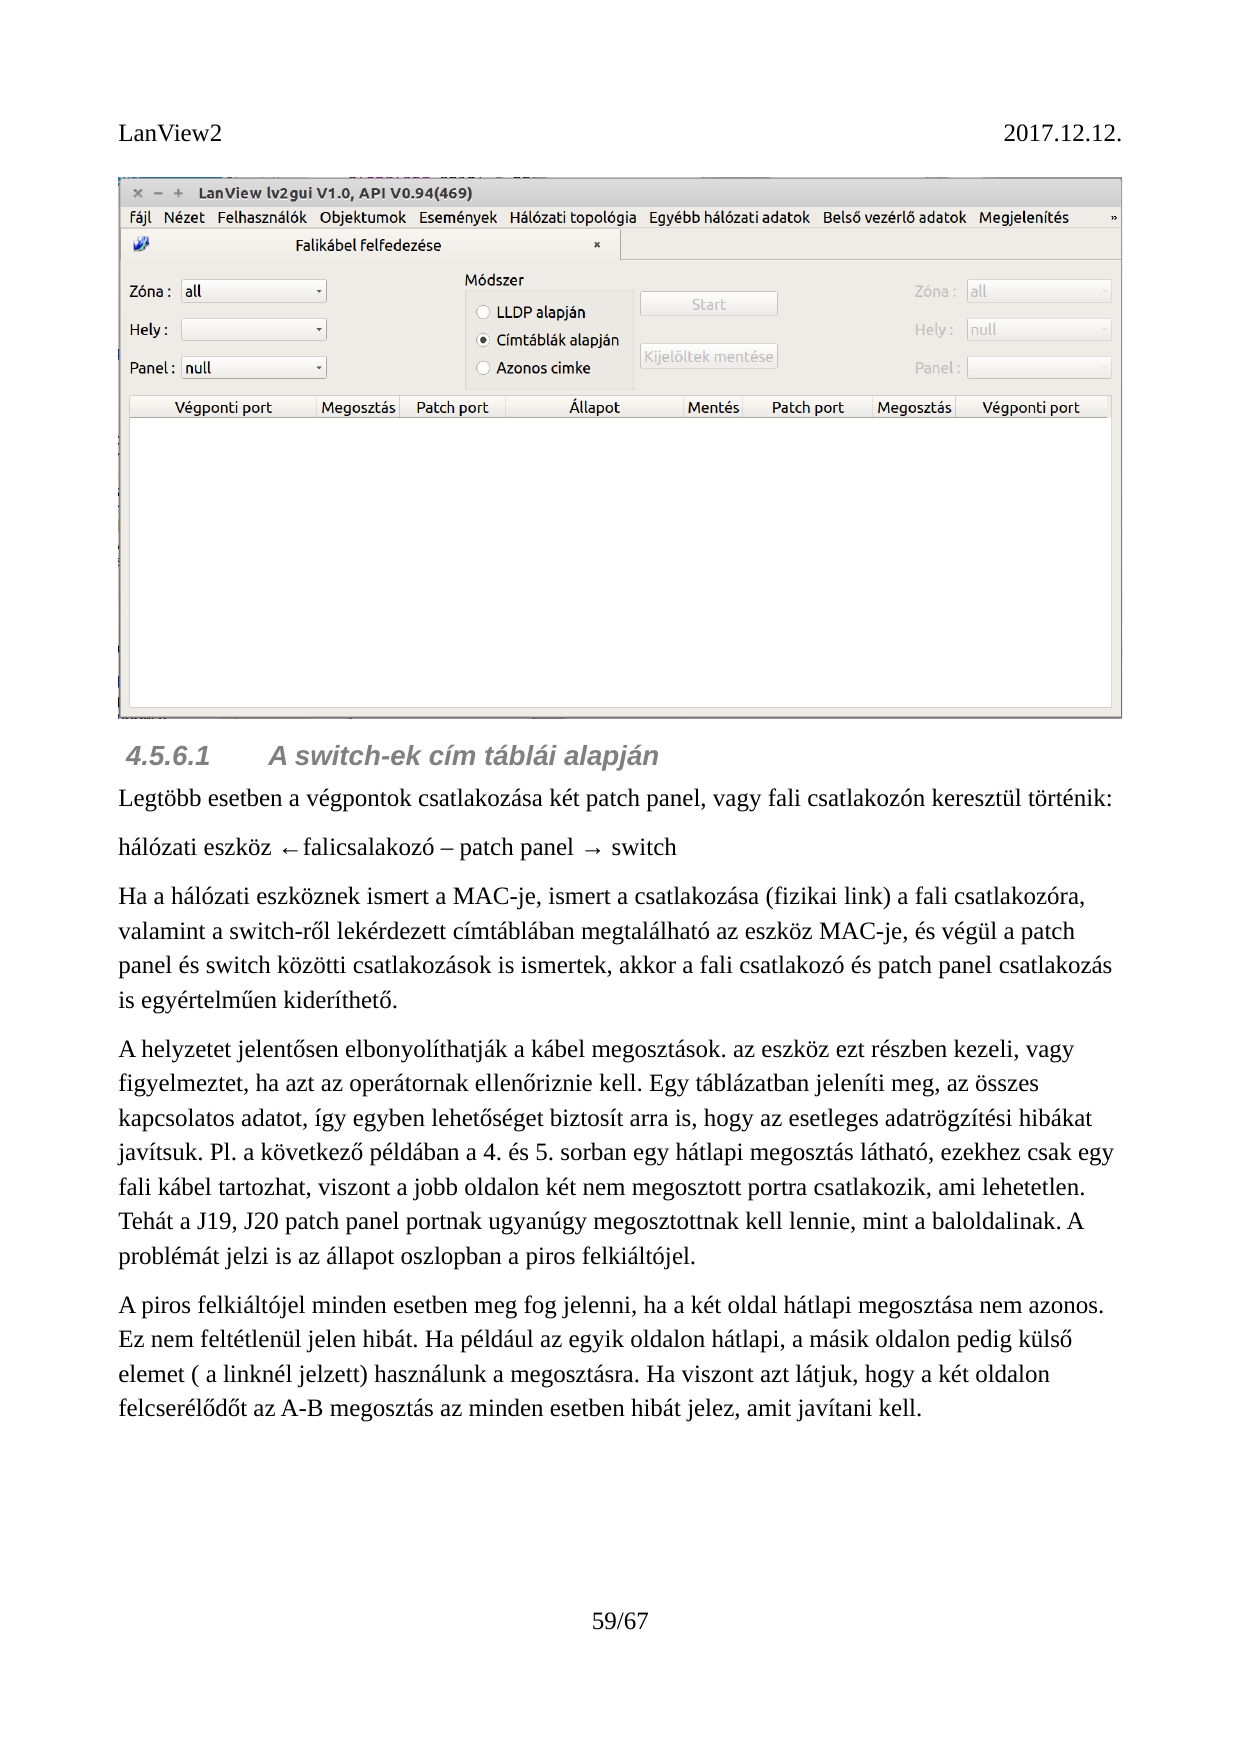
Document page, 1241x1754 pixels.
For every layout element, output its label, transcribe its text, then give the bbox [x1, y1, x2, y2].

text hálózati eszköz ←falicsalakozó – patch panel → switch [118, 832, 1122, 861]
text Legtöbb esetben a végpontok csatlakozása két patch panel, vagy fali csatlakozón keresztül történik: [118, 783, 1122, 812]
picture [118, 177, 1123, 719]
text Ha a hálózati eszköznek ismert a MAC-je, ismert a csatlakozása (fizikai link) a fali csatlakozóra, valamint a switch-ről lekérdezett címtáblában megtalálható az eszköz MAC-je, és végül a patch panel és switch közötti csatlakozások is ismertek, akkor a fali csatlakozó és patch panel csatlakozás is egyértelműen kideríthető. [118, 881, 1122, 1013]
text A piros felkiáltójel minden esetben meg fog jelenni, ha a két oldal hátlapi megosztása nem azonos. Ez nem feltétlenül jelen hibát. Ha például az egyik oldalon hátlapi, a másik oldalon pedig külső elemet ( a linknél jelzett) használunk a megosztásra. Ha viszont azt látjuk, hogy a két oldalon felcserélődőt az A-B megosztás az minden esetben hibát jelez, amit javítani kell. [118, 1290, 1122, 1422]
text A helyzetet jelentősen elbonyolíthatják a kábel megosztások. az eszköz ezt részben kezeli, vagy figyelmeztet, ha azt az operátornak ellenőriznie kell. Egy táblázatban jeleníti meg, az összes kapcsolatos adatot, így egyben lehetőséget biztosít arra is, hogy az esetleges adatrögzítési hibákat javítsuk. Pl. a következő példában a 4. és 5. sorban egy hátlapi megosztás látható, ezekhez csak egy fali kábel tartozhat, viszont a jobb oldalon két nem megosztott portra csatlakozik, ami lehetetlen. Tehát a J19, J20 patch panel portnak ugyanúgy megosztottnak kell lennie, mint a baloldalinak. A problémát jelzi is az állapot oszlopban a piros felkiáltójel. [118, 1034, 1122, 1269]
subtitle A switch-ek cím táblái alapján [118, 739, 1122, 771]
